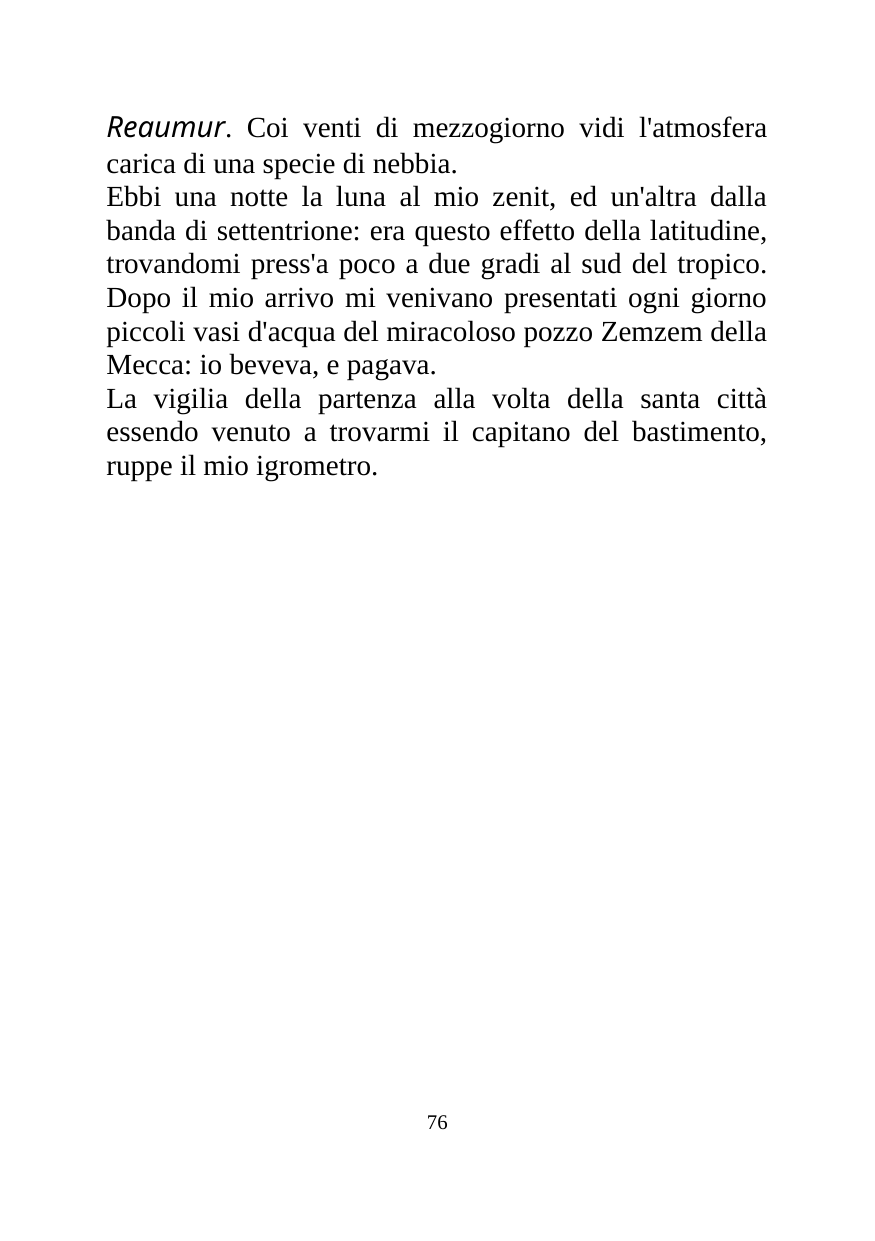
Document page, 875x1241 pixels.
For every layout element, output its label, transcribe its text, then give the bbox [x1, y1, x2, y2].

text Ebbi una notte la luna al mio zenit, ed un'altra dalla banda di settentrione: era questo effetto della latitudine, trovandomi press'a poco a due gradi al sud del tropico. Dopo il mio arrivo mi venivano presentati ogni giorno piccoli vasi d'acqua del miracoloso pozzo Zemzem della Mecca: io beveva, e pagava. [106, 179, 768, 381]
text Reaumur. Coi venti di mezzogiorno vidi l'atmosfera carica di una specie di nebbia. [106, 106, 768, 179]
text La vigilia della partenza alla volta della santa città essendo venuto a trovarmi il capitano del bastimento, ruppe il mio igrometro. [106, 381, 768, 481]
